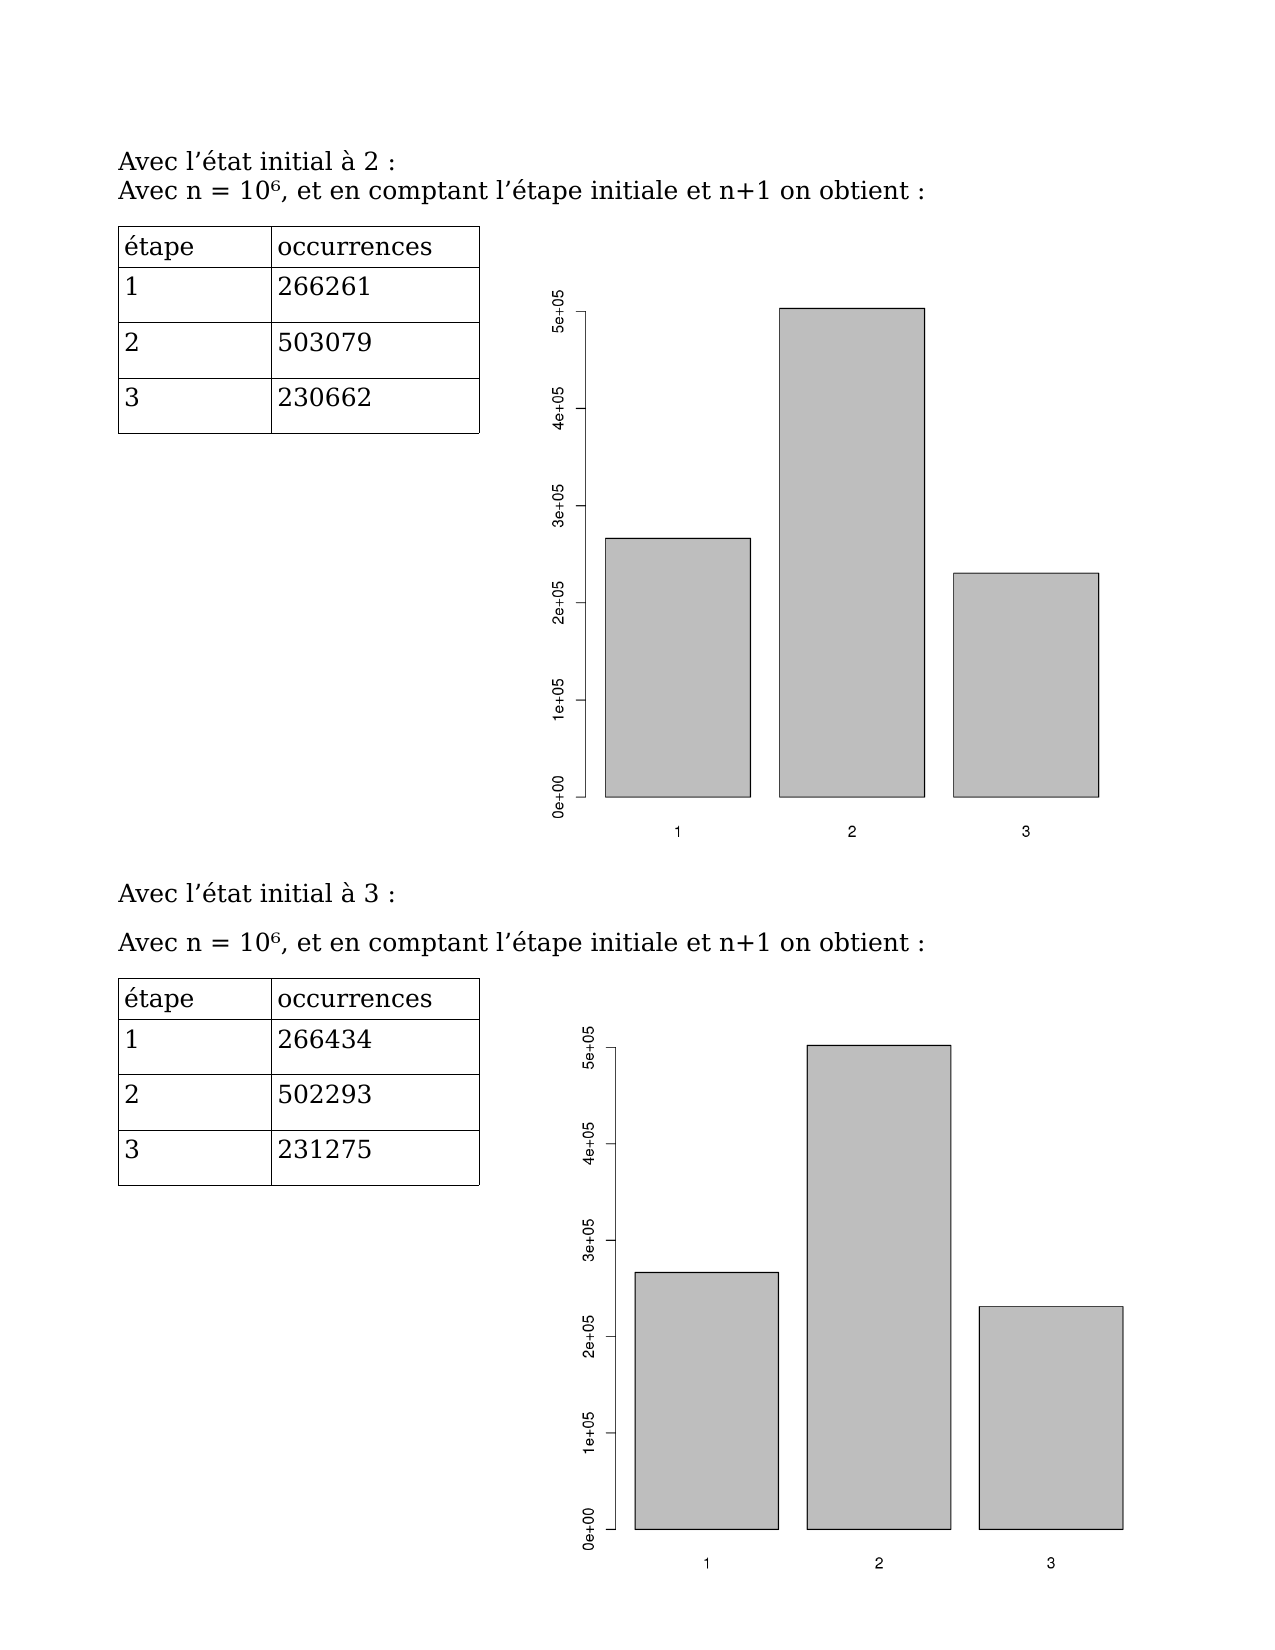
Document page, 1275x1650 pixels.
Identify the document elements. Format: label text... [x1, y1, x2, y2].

table_header occurrences [272, 979, 479, 1019]
text Avec n = 10⁶, et en comptant l’étape initiale et n+1 on obtient : [118, 929, 1157, 958]
table_header étape [119, 227, 271, 267]
table_cell 502293 [272, 1075, 479, 1129]
table_cell 2 [119, 1075, 271, 1129]
picture [538, 268, 1121, 845]
text Avec n = 10⁶, et en comptant l’étape initiale et n+1 on obtient : [118, 176, 1157, 206]
table_cell 3 [119, 379, 271, 433]
table_cell 266434 [272, 1020, 479, 1074]
table_cell 266261 [272, 268, 479, 322]
table_cell 1 [119, 268, 271, 322]
table_cell 3 [119, 1131, 271, 1185]
table_cell 231275 [272, 1131, 479, 1185]
text Avec l’état initial à 3 : [118, 879, 1157, 908]
table_header étape [119, 979, 271, 1019]
table_header occurrences [272, 227, 479, 267]
table_cell 230662 [272, 379, 479, 433]
text Avec l’état initial à 2 : [118, 147, 1157, 176]
table_cell 503079 [272, 323, 479, 377]
picture [573, 1004, 1136, 1576]
table_cell 2 [119, 323, 271, 377]
table_cell 1 [119, 1020, 271, 1074]
